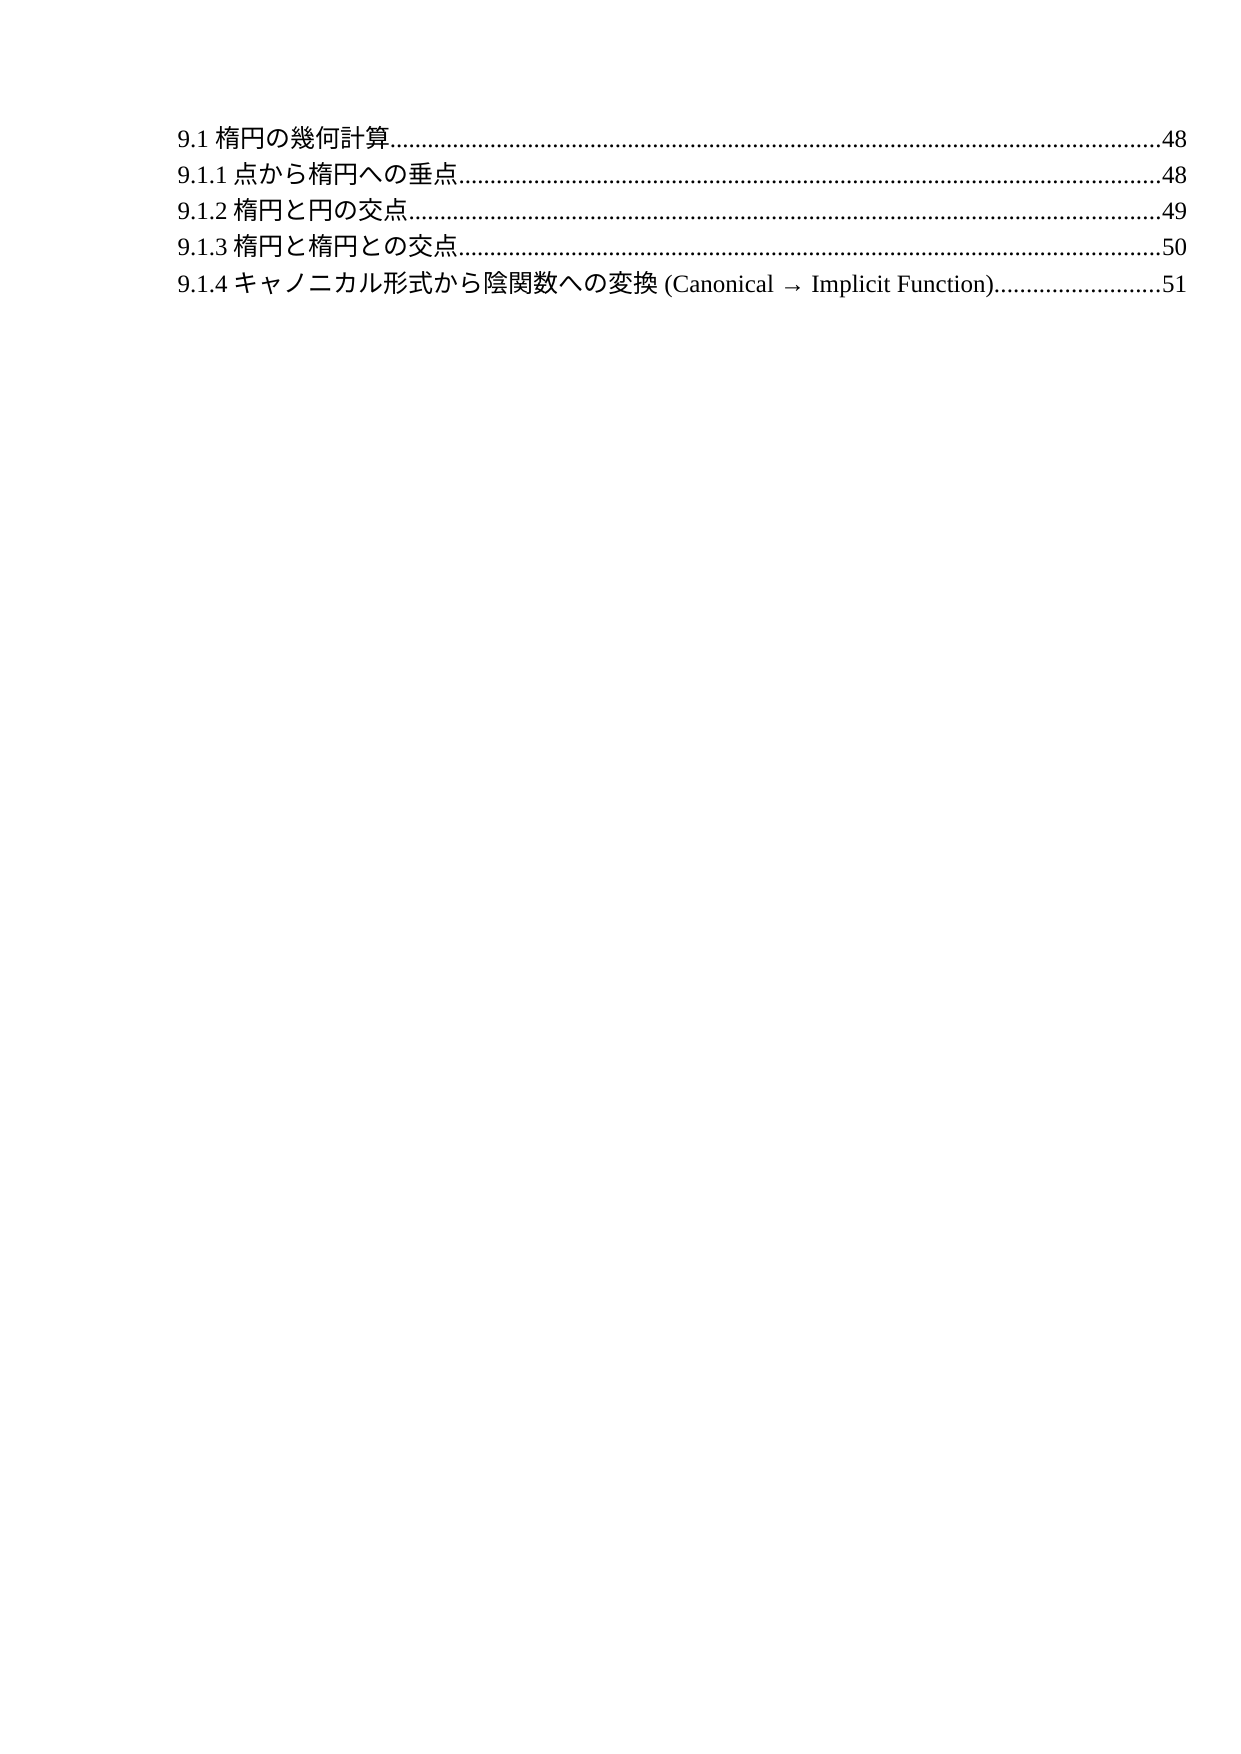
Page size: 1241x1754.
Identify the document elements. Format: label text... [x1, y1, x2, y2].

text 9.1 楕円の幾何計算 48 [177, 118, 1187, 154]
text 9.1.3 楕円と楕円との交点 50 [177, 227, 1187, 263]
text 9.1.1 点から楕円への垂点 48 [177, 154, 1187, 191]
text 9.1.4 キャノニカル形式から陰関数への変換 (Canonical → Implicit Function) 51 [177, 263, 1187, 299]
text 9.1.2 楕円と円の交点 49 [177, 191, 1187, 227]
